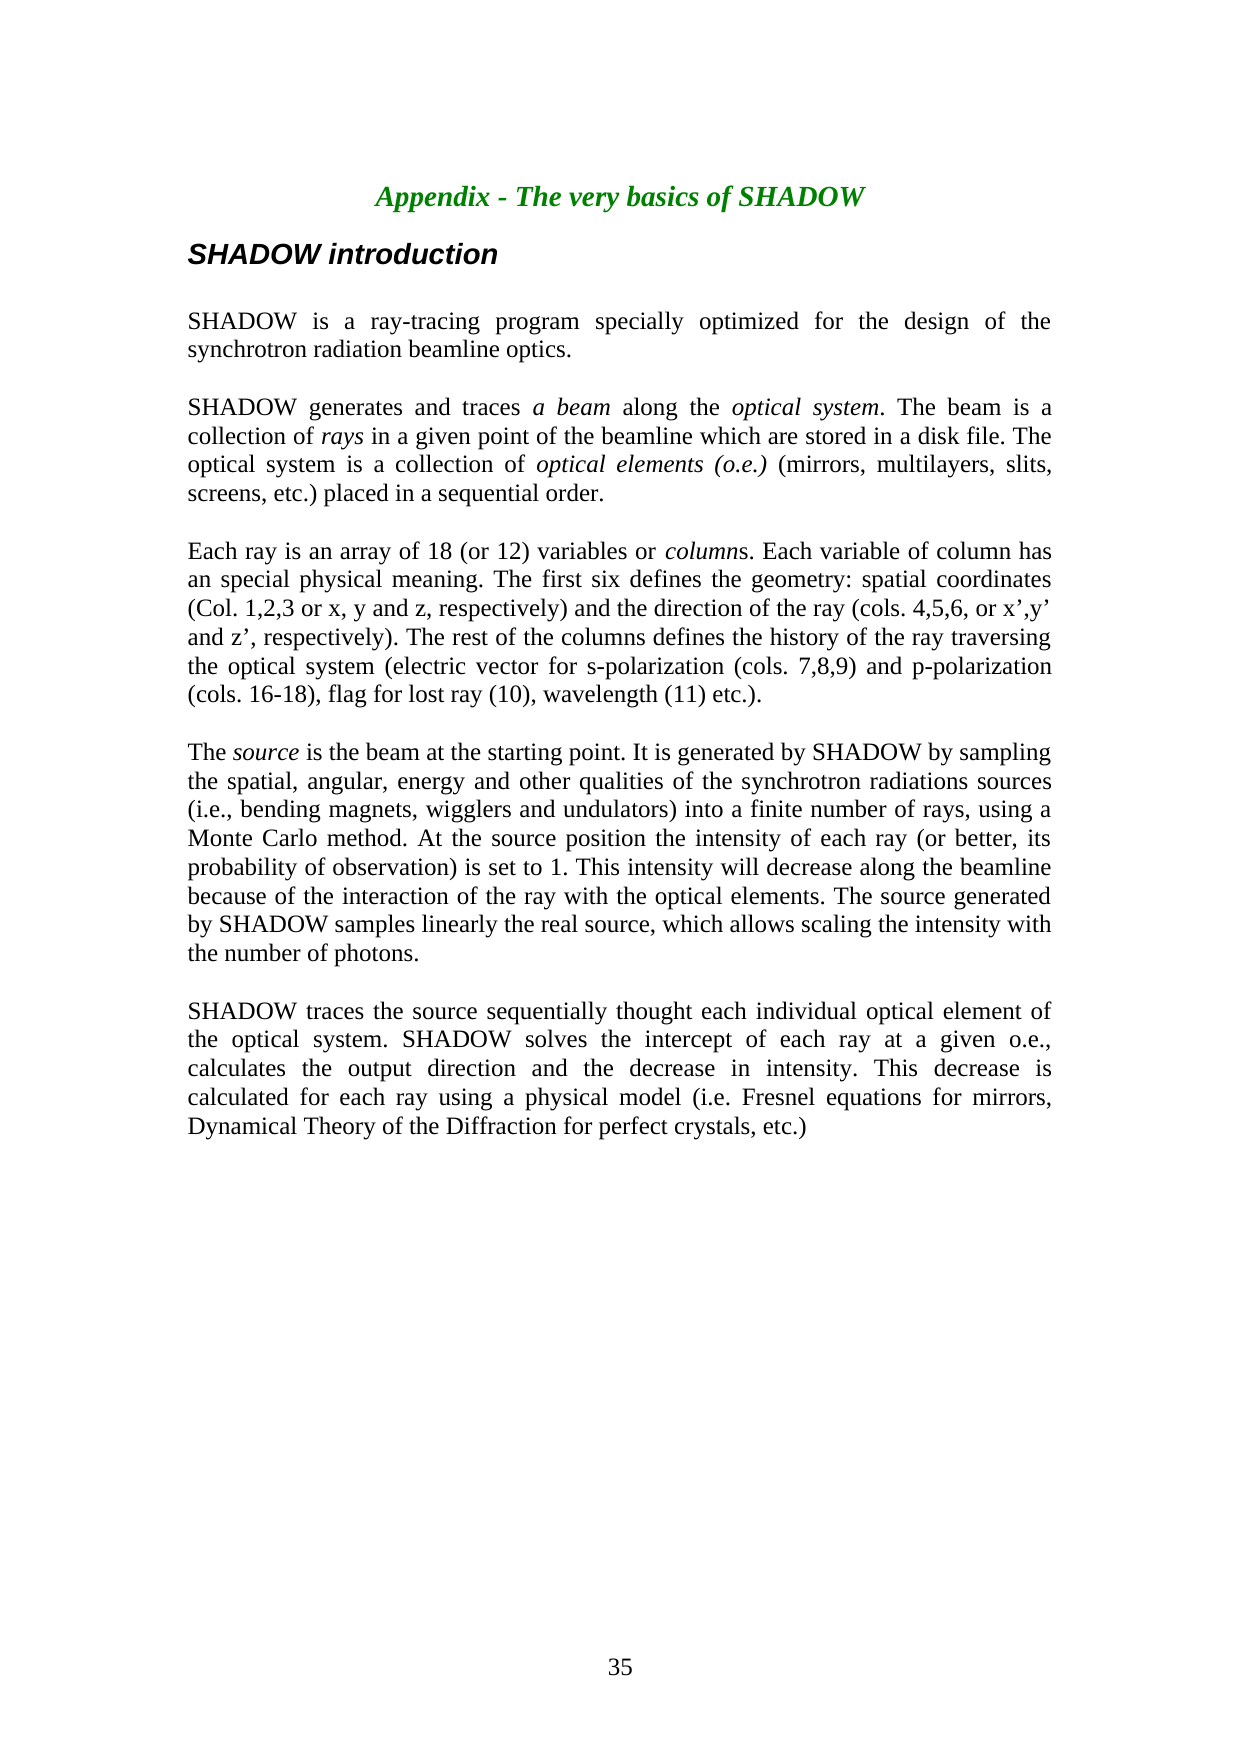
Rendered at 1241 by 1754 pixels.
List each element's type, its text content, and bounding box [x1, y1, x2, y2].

text Each ray is an array of 18 (or 12) variables or columns. Each variable of column has an special physical meaning. The first six defines the geometry: spatial coordinates (Col. 1,2,3 or x, y and z, respectively) and the direction of the ray (cols. 4,5,6, or x’,y’ and z’, respectively). The rest of the columns defines the history of the ray traversing the optical system (electric vector for s-polarization (cols. 7,8,9) and p-polarization (cols. 16-18), flag for lost ray (10), wavelength (11) etc.). [187, 536, 1053, 708]
text Appendix - The very basics of SHADOW [187, 179, 1053, 212]
text SHADOW generates and traces a beam along the optical system. The beam is a collection of rays in a given point of the beamline which are stored in a disk file. The optical system is a collection of optical elements (o.e.) (mirrors, multilayers, slits, screens, etc.) placed in a sequential order. [187, 392, 1053, 507]
text SHADOW is a ray-tracing program specially optimized for the design of the synchrotron radiation beamline optics. [187, 306, 1053, 363]
text SHADOW traces the source sequentially thought each individual optical element of the optical system. SHADOW solves the intercept of each ray at a given o.e., calculates the output direction and the decrease in intensity. This decrease is calculated for each ray using a physical model (i.e. Fresnel equations for mirrors, Dynamical Theory of the Diffraction for perfect crystals, etc.) [187, 996, 1053, 1139]
subtitle SHADOW introduction [187, 237, 1053, 271]
text The source is the beam at the starting point. It is generated by SHADOW by sampling the spatial, angular, energy and other qualities of the synchrotron radiations sources (i.e., bending magnets, wigglers and undulators) into a finite number of rays, using a Monte Carlo method. At the source position the intensity of each ray (or better, its probability of observation) is set to 1. This intensity will decrease along the beamline because of the interaction of the ray with the optical elements. The source generated by SHADOW samples linearly the real source, which allows scaling the intensity with the number of photons. [187, 737, 1053, 967]
